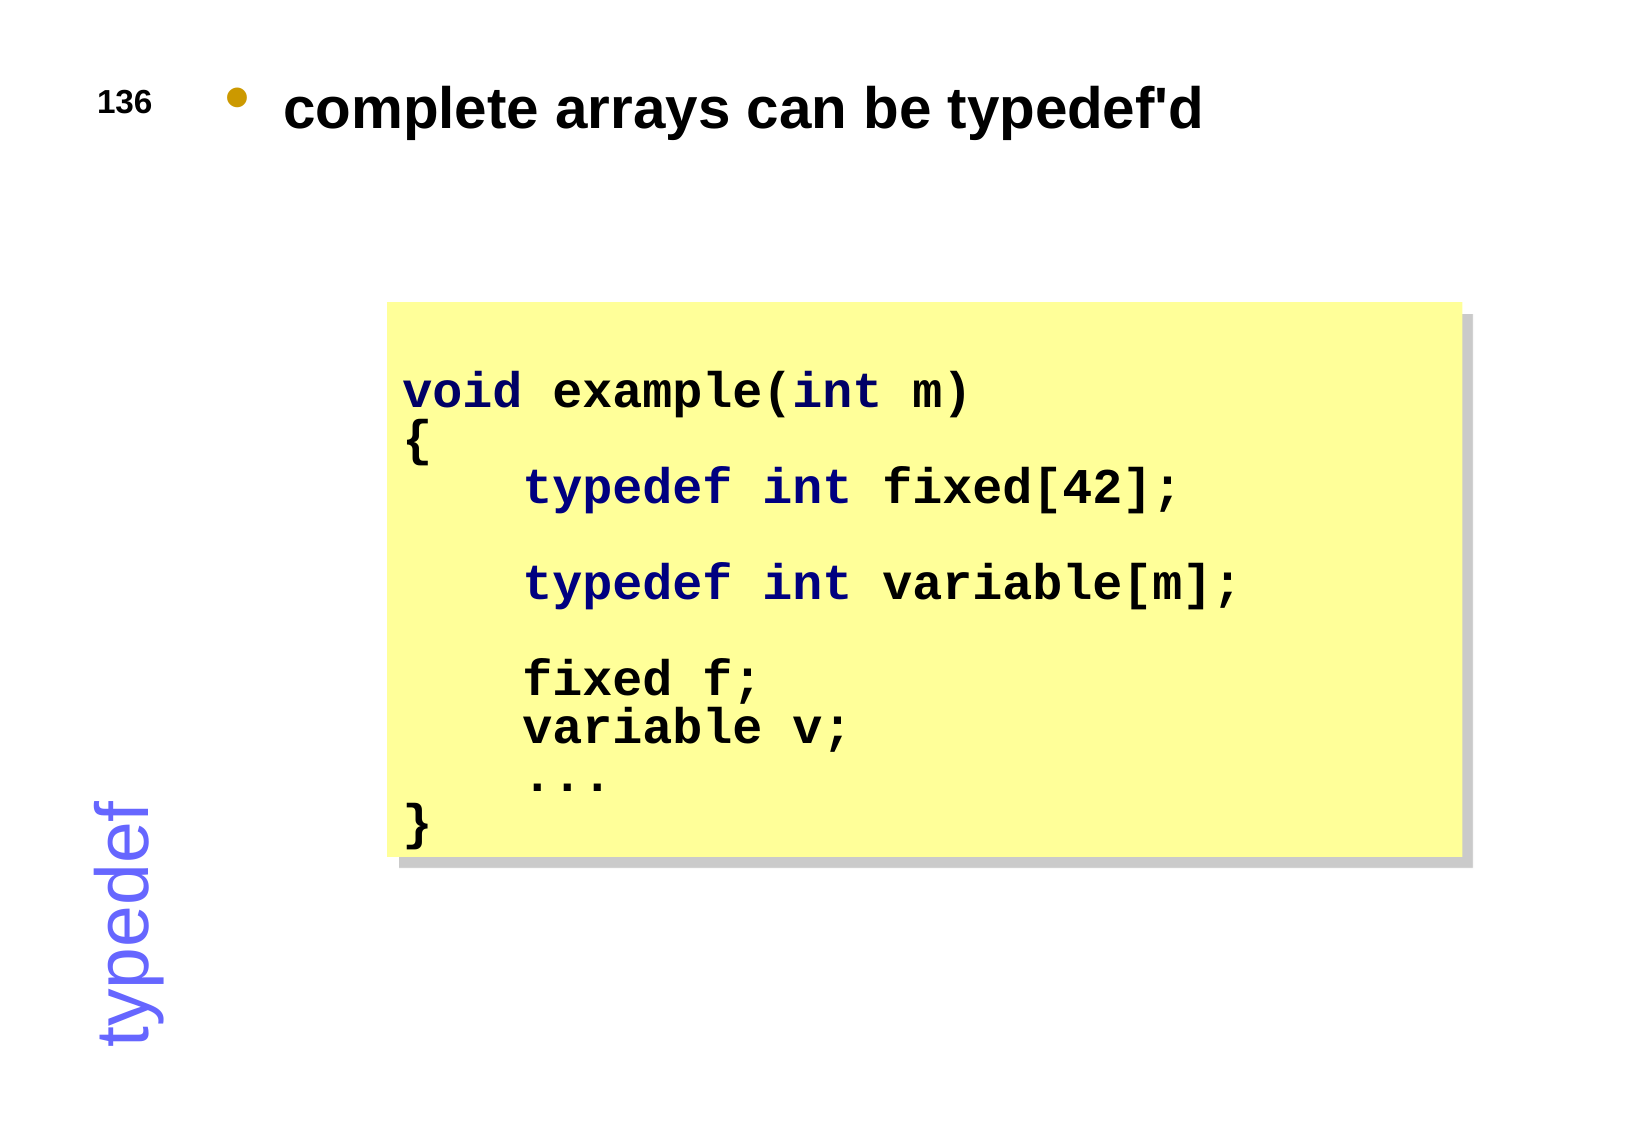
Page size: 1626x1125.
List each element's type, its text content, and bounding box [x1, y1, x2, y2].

list complete arrays can be typedef'd [212, 62, 1593, 1063]
title typedef [50, 187, 188, 1063]
text_box void example(int m) { typedef int fixed[42]; typedef int variable[m]; fixed f; variable v; ... } [387, 302, 1463, 857]
